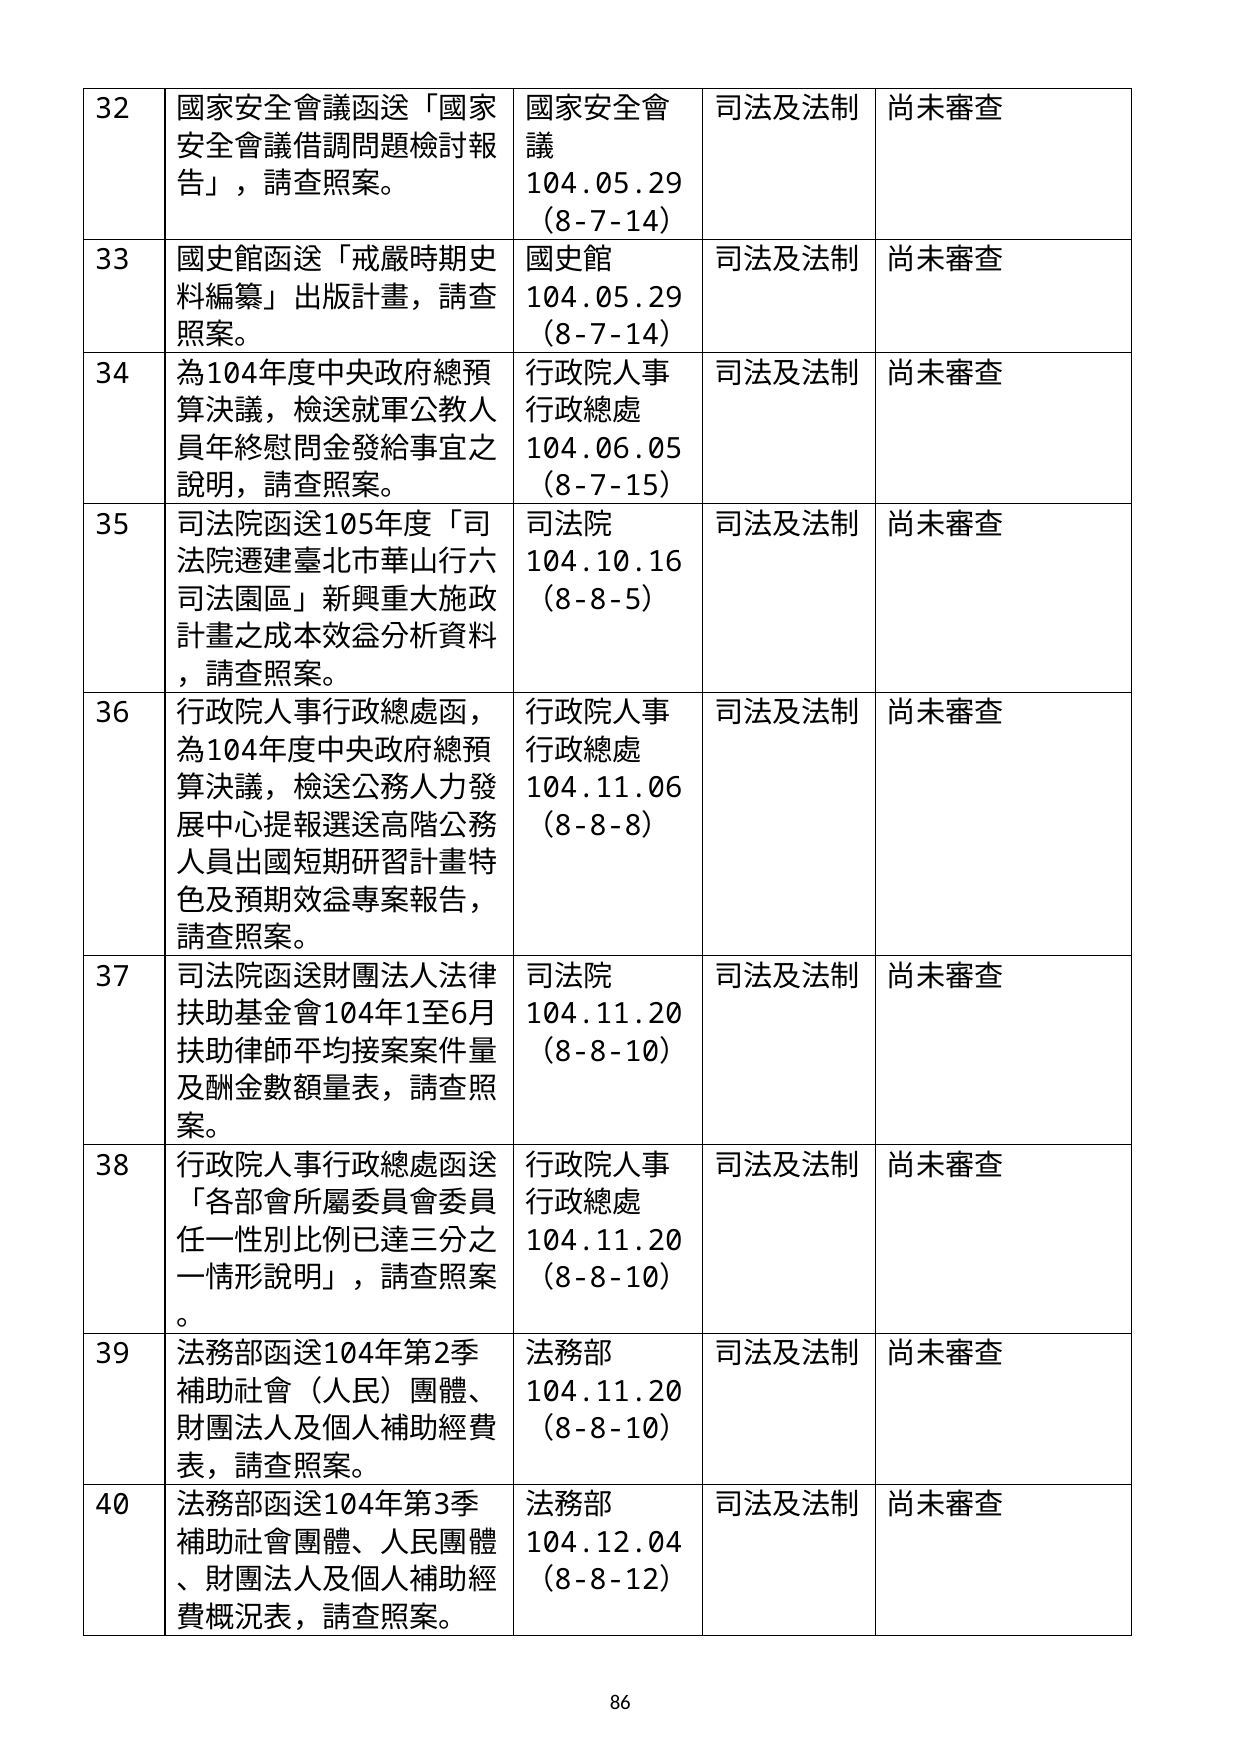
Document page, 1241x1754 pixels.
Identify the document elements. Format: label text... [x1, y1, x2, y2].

table_cell 34 [84, 353, 164, 503]
table_cell 38 [84, 1145, 164, 1332]
table_cell 尚未審查 [876, 504, 1131, 692]
table_cell 行政院人事行政總處 104.06.05 （8-7-15） [514, 353, 702, 503]
table_cell 尚未審查 [876, 353, 1131, 503]
table_cell 36 [84, 693, 164, 955]
table_cell 33 [84, 240, 164, 352]
table_cell 司法及法制 [703, 1485, 875, 1634]
table_cell 尚未審查 [876, 1145, 1131, 1332]
table_cell 司法及法制 [703, 504, 875, 692]
table_cell 司法院函送財團法人法律扶助基金會104年1至6月扶助律師平均接案案件量及酬金數額量表，請查照案。 [166, 956, 513, 1144]
table_cell 國史館函送「戒嚴時期史料編纂」出版計畫，請查照案。 [166, 240, 513, 352]
table_cell 司法及法制 [703, 89, 875, 239]
table_cell 法務部函送104年第3季補助社會團體、人民團體、財團法人及個人補助經費概況表，請查照案。 [166, 1485, 513, 1634]
table_cell 行政院人事行政總處函送「各部會所屬委員會委員任一性別比例已達三分之一情形說明」，請查照案。 [166, 1145, 513, 1332]
table_cell 37 [84, 956, 164, 1144]
table_cell 行政院人事行政總處 104.11.06 （8-8-8） [514, 693, 702, 955]
table_cell 為104年度中央政府總預算決議，檢送就軍公教人員年終慰問金發給事宜之說明，請查照案。 [166, 353, 513, 503]
table_cell 39 [84, 1334, 164, 1483]
table_cell 司法及法制 [703, 240, 875, 352]
table_cell 尚未審查 [876, 956, 1131, 1144]
table_cell 行政院人事行政總處函，為104年度中央政府總預算決議，檢送公務人力發展中心提報選送高階公務人員出國短期研習計畫特色及預期效益專案報告，請查照案。 [166, 693, 513, 955]
table_cell 法務部 104.12.04 （8-8-12） [514, 1485, 702, 1634]
table_cell 司法及法制 [703, 1334, 875, 1483]
table_cell 國史館 104.05.29 （8-7-14） [514, 240, 702, 352]
table_cell 法務部函送104年第2季補助社會（人民）團體、財團法人及個人補助經費表，請查照案。 [166, 1334, 513, 1483]
table_cell 司法院函送105年度「司法院遷建臺北市華山行六司法園區」新興重大施政計畫之成本效益分析資料，請查照案。 [166, 504, 513, 692]
table_cell 尚未審查 [876, 89, 1131, 239]
table_cell 尚未審查 [876, 1485, 1131, 1634]
table_cell 法務部 104.11.20 （8-8-10） [514, 1334, 702, 1483]
table_cell 司法院 104.11.20 （8-8-10） [514, 956, 702, 1144]
table_cell 司法及法制 [703, 693, 875, 955]
table_cell 尚未審查 [876, 240, 1131, 352]
table_cell 尚未審查 [876, 1334, 1131, 1483]
table_cell 司法及法制 [703, 1145, 875, 1332]
table_cell 司法及法制 [703, 956, 875, 1144]
table_cell 行政院人事行政總處 104.11.20 （8-8-10） [514, 1145, 702, 1332]
table_cell 35 [84, 504, 164, 692]
table_cell 國家安全會議 104.05.29 （8-7-14） [514, 89, 702, 239]
table_cell 40 [84, 1485, 164, 1634]
table_cell 司法及法制 [703, 353, 875, 503]
table_cell 32 [84, 89, 164, 239]
table_cell 司法院 104.10.16 （8-8-5） [514, 504, 702, 692]
table_cell 尚未審查 [876, 693, 1131, 955]
table_cell 國家安全會議函送「國家安全會議借調問題檢討報告」，請查照案。 [166, 89, 513, 239]
